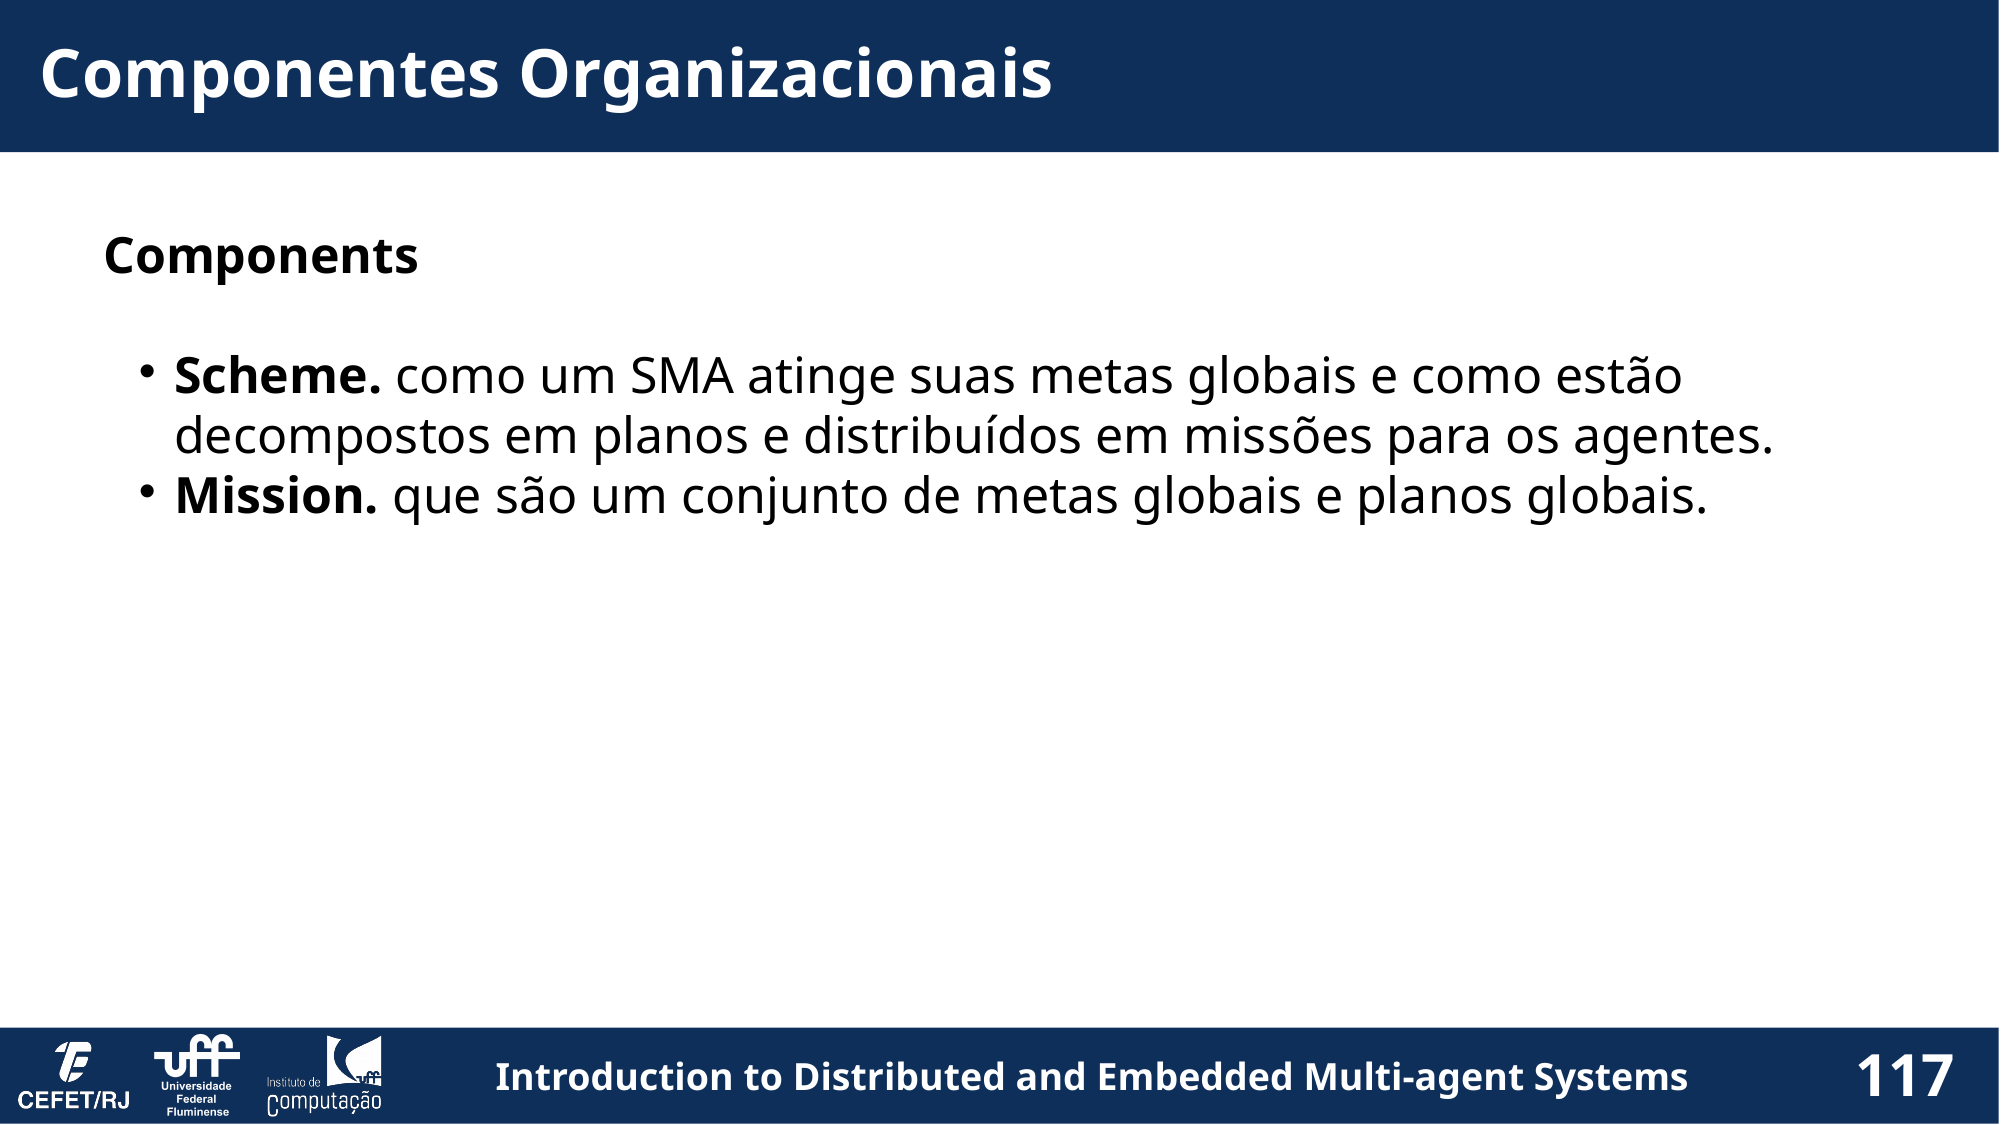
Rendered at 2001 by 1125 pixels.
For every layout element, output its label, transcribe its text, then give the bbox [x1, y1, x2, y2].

picture [18, 1021, 129, 1125]
text_box Components Scheme. como um SMA atinge suas metas globais e como estão decompostos em planos e distribuídos em missões para os agentes. Mission. que são um conjunto de metas globais e planos globais. [88, 216, 1949, 532]
text_box Componentes Organizacionais [25, 23, 1999, 119]
picture [265, 1033, 383, 1117]
picture [153, 1033, 241, 1121]
